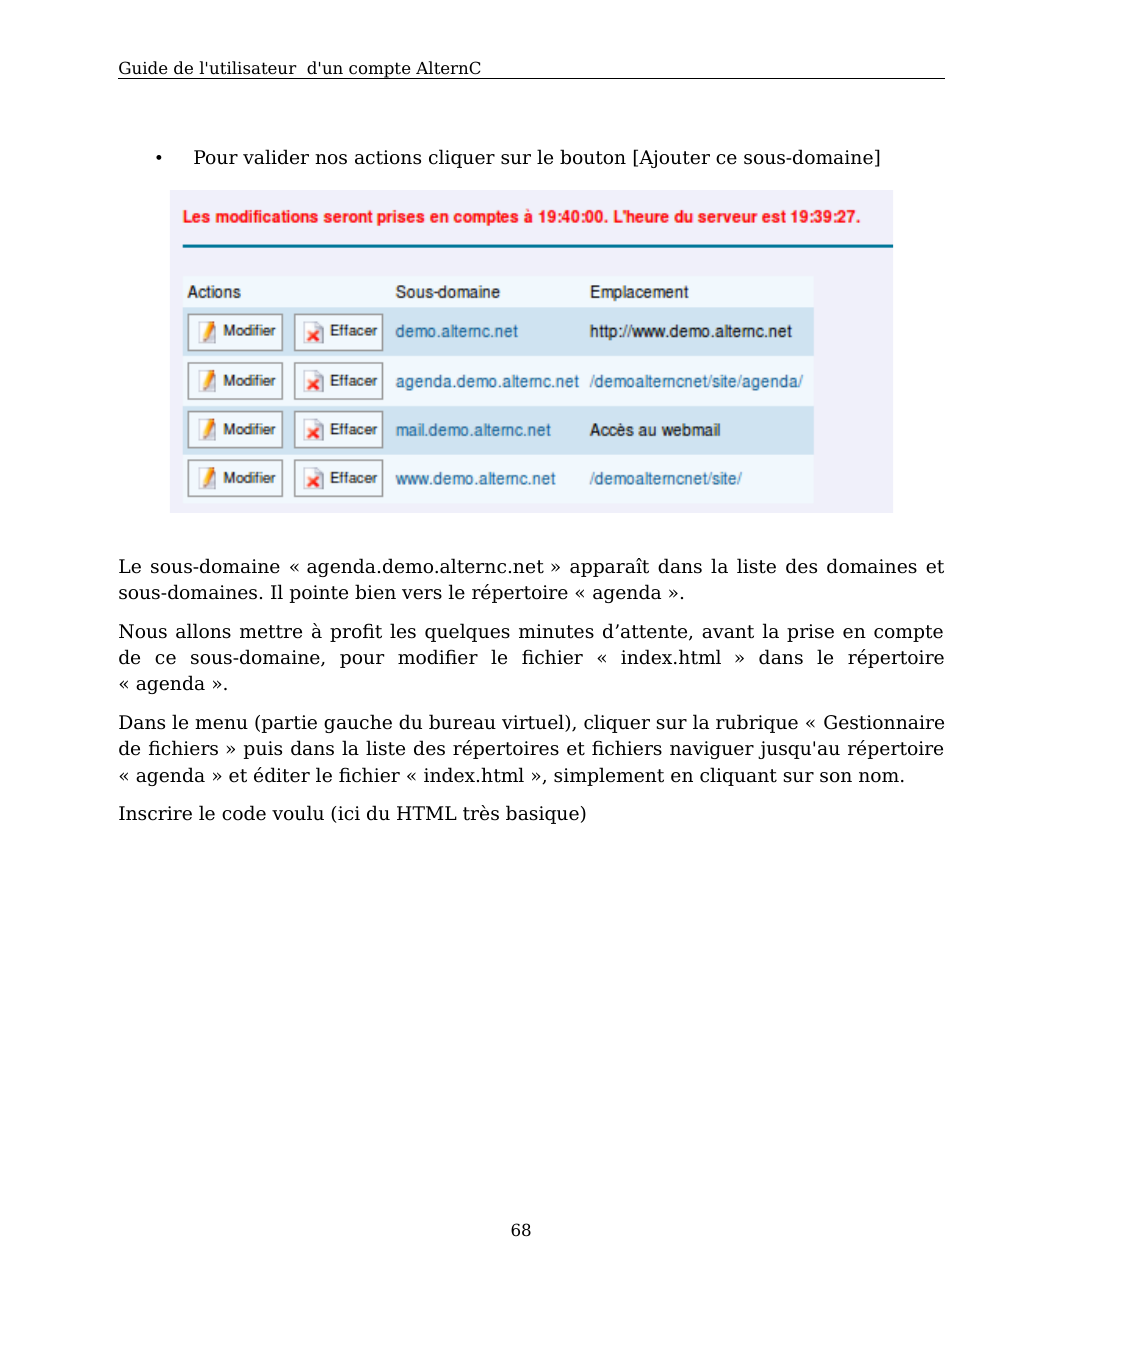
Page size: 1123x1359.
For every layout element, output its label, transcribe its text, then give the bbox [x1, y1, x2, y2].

text Dans le menu (partie gauche du bureau virtuel), cliquer sur la rubrique « Gestionnaire de fichiers » puis dans la liste des répertoires et fichiers naviguer jusqu'au répertoire « agenda » et éditer le fichier « index.html », simplement en cliquant sur son nom. [118, 712, 945, 786]
text Nous allons mettre à profit les quelques minutes d’attente, avant la prise en compte de ce sous-domaine, pour modifier le fichier « index.html » dans le répertoire « agenda ». [118, 621, 945, 695]
text Le sous-domaine « agenda.demo.alternc.net » apparaît dans la liste des domaines et sous-domaines. Il pointe bien vers le répertoire « agenda ». [118, 556, 945, 604]
picture [169, 190, 894, 513]
list Pour valider nos actions cliquer sur le bouton [Ajouter ce sous-domaine] [156, 147, 945, 169]
text Inscrire le code voulu (ici du HTML très basique) [118, 803, 945, 825]
